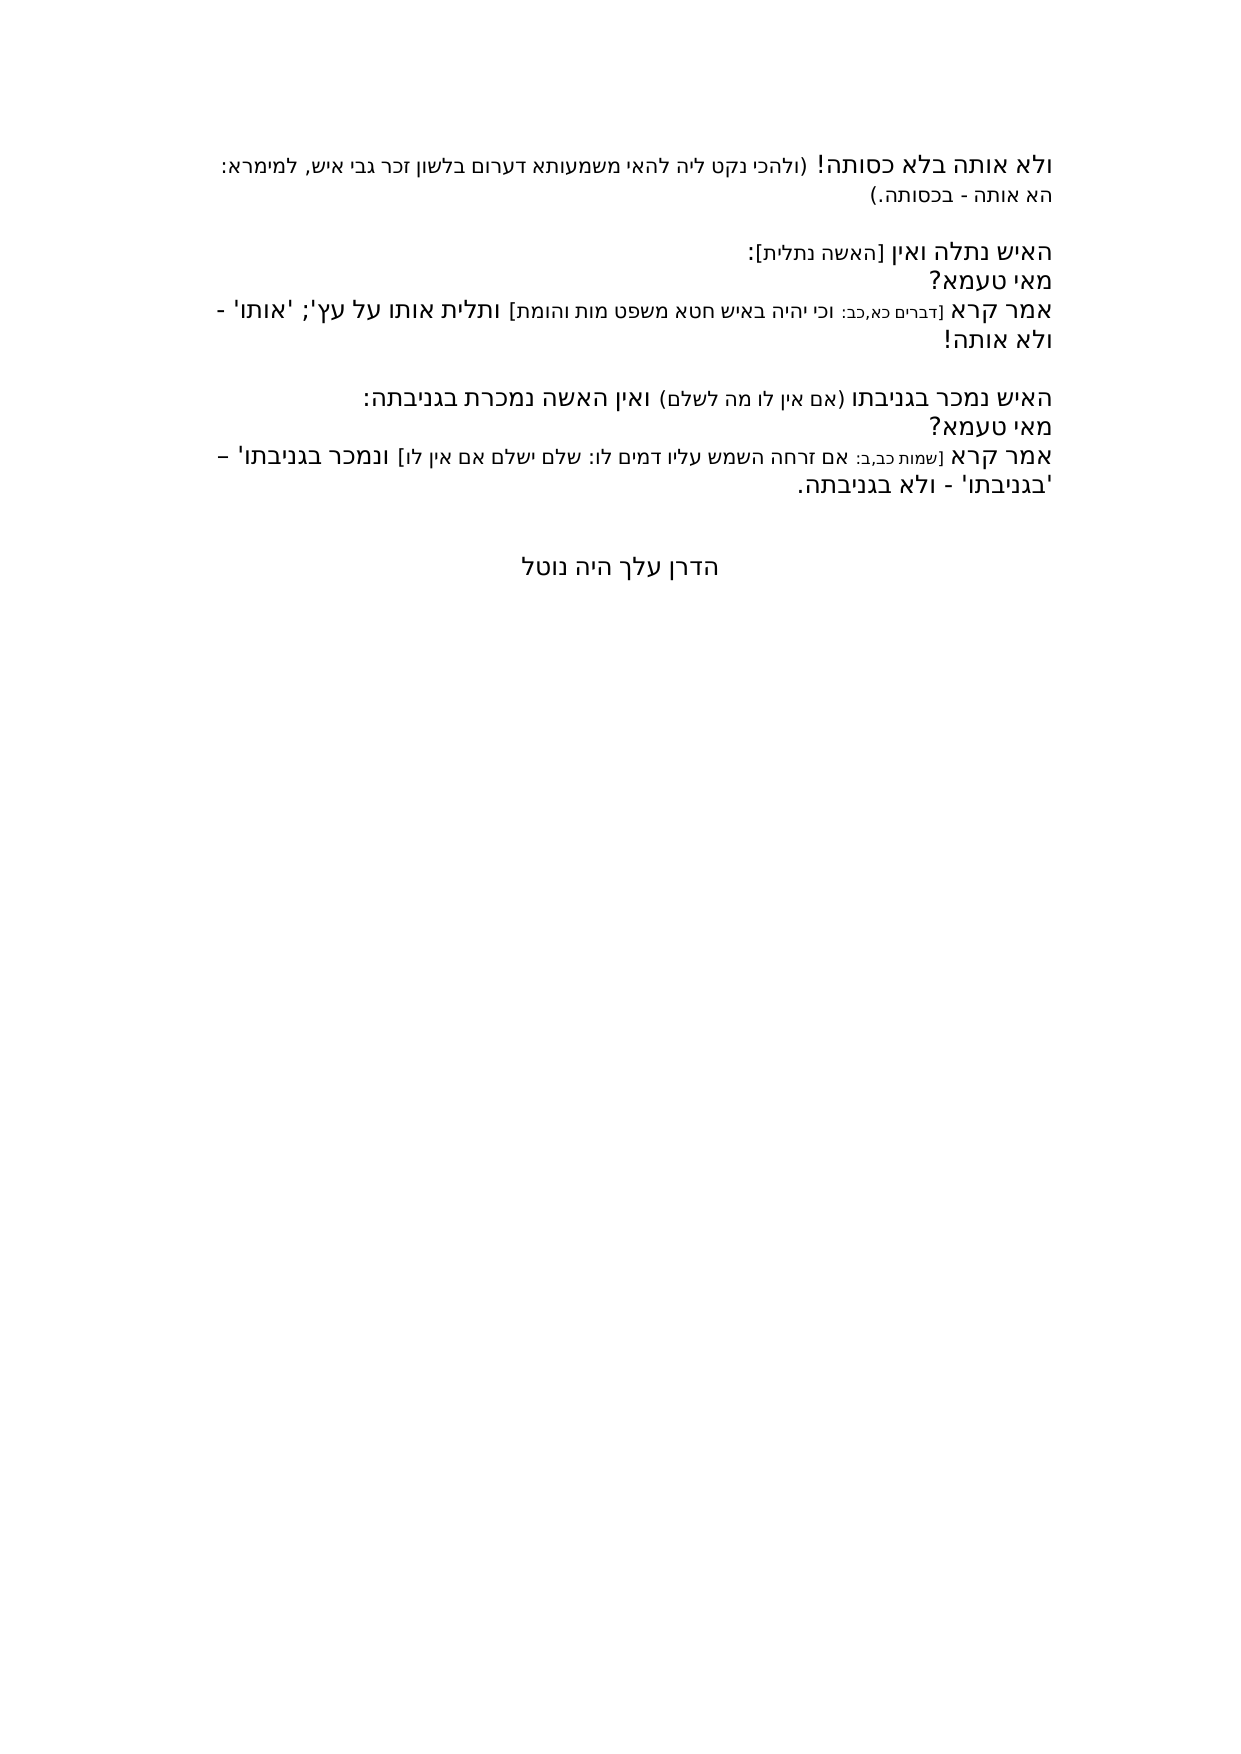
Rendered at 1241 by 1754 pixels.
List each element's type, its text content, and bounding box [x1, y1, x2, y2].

text האיש נתלה ואין [האשה נתלית]: [187, 237, 1053, 266]
text אמר קרא [דברים כא,כב: וכי יהיה באיש חטא משפט מות והומת] ותלית אותו על עץ'; 'אותו' - ולא אותה! [187, 296, 1053, 354]
text אמר קרא [שמות כב,ב: אם זרחה השמש עליו דמים לו: שלם ישלם אם אין לו] ונמכר בגניבתו' – 'בגניבתו' - ולא בגניבתה. [187, 441, 1053, 499]
text האיש נמכר בגניבתו (אם אין לו מה לשלם) ואין האשה נמכרת בגניבתה: [187, 383, 1053, 412]
text ולא אותה בלא כסותה! (ולהכי נקט ליה להאי משמעותא דערום בלשון זכר גבי איש, למימרא: הא אותה - בכסותה.) [187, 150, 1053, 208]
text הדרן עלך היה נוטל [187, 552, 1053, 581]
text מאי טעמא? [187, 412, 1053, 441]
text מאי טעמא? [187, 266, 1053, 296]
